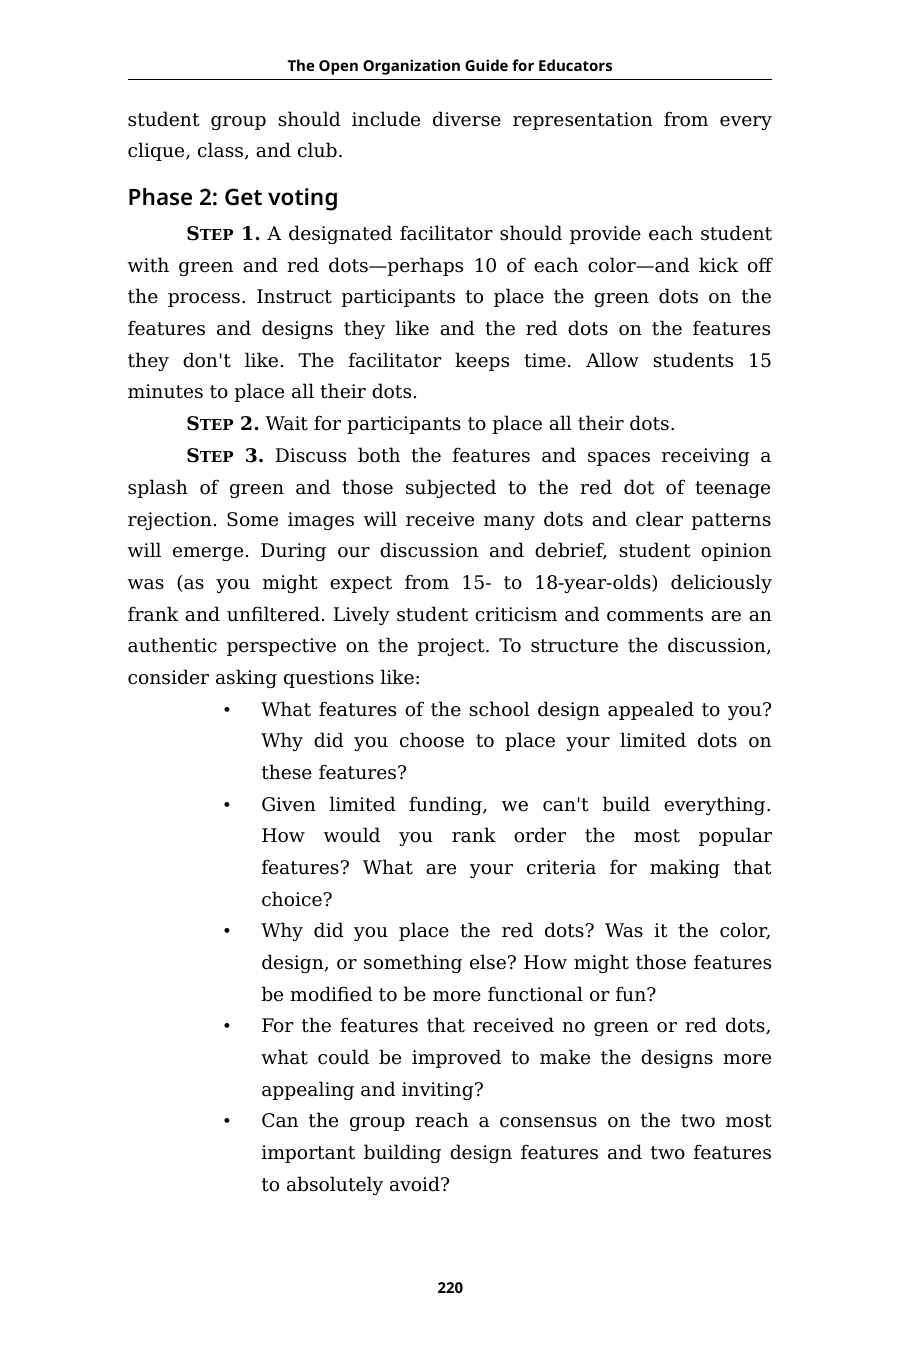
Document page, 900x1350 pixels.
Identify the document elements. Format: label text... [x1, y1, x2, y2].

list Can the group reach a consensus on the two most important building design features and two features to absolutely avoid? [223, 1110, 772, 1196]
text Step 3. Discuss both the features and spaces receiving a splash of green and those subjected to the red dot of teenage rejection. Some images will receive many dots and clear patterns will emerge. During our discussion and debrief, student opinion was (as you might expect from 15- to 18-year-olds) deliciously frank and unfiltered. Lively student criticism and comments are an authentic perspective on the project. To structure the discussion, consider asking questions like: [127, 445, 772, 689]
text Step 1. A designated facilitator should provide each student with green and red dots—perhaps 10 of each color—and kick off the process. Instruct participants to place the green dots on the features and designs they like and the red dots on the features they don't like. The facilitator keeps time. Allow students 15 minutes to place all their dots. [127, 223, 772, 403]
text student group should include diverse representation from every clique, class, and club. [127, 109, 772, 162]
list Given limited funding, we can't build everything. How would you rank order the most popular features? What are your criteria for making that choice? [223, 794, 772, 911]
text Step 2. Wait for participants to place all their dots. [127, 413, 772, 435]
list Why did you place the red dots? Was it the color, design, or something else? How might those features be modified to be more functional or fun? [223, 920, 772, 1006]
list For the features that received no green or red dots, what could be improved to make the designs more appealing and inviting? [223, 1015, 772, 1101]
list What features of the school design appealed to you? Why did you choose to place your limited dots on these features? [223, 699, 772, 784]
subtitle Phase 2: Get voting [127, 184, 772, 211]
